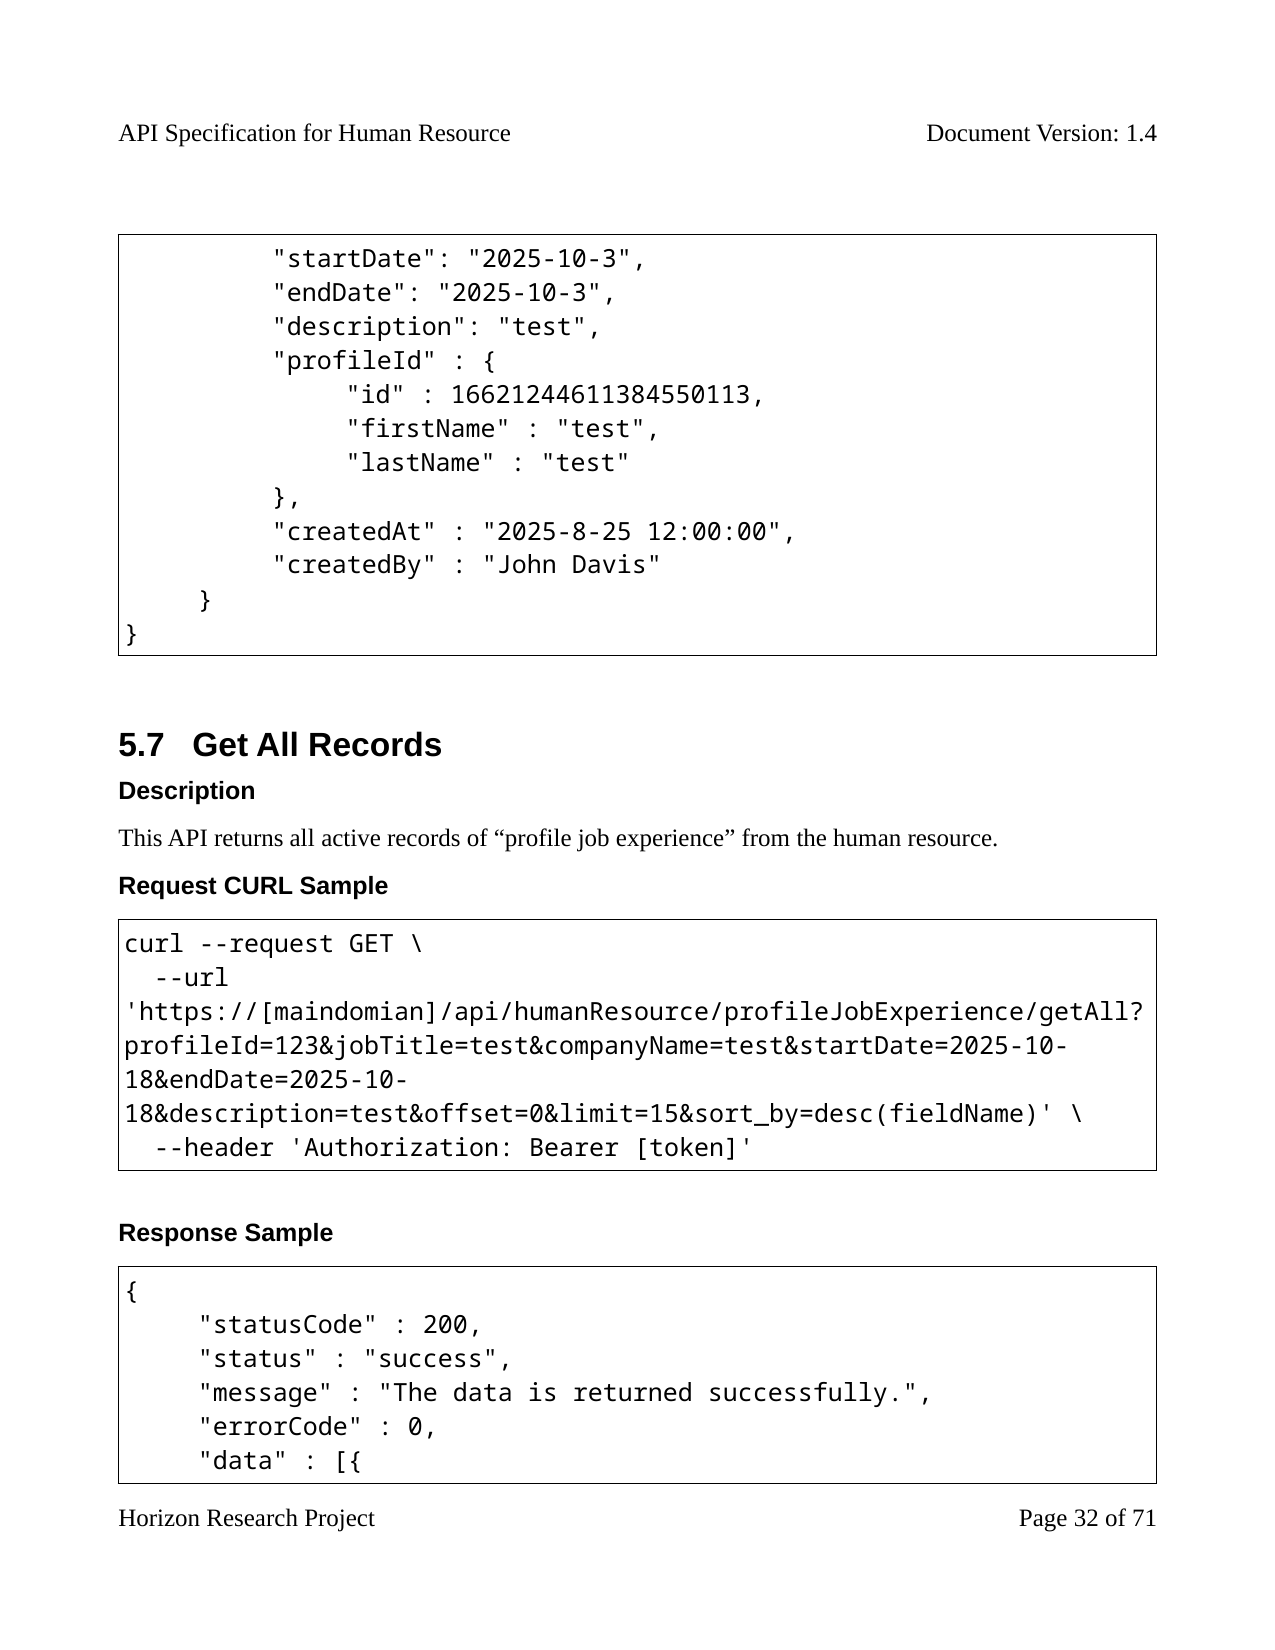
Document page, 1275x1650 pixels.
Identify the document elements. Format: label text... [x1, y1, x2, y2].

table_header "startDate": "2025-10-3", "endDate": "2025-10-3", "description": "test", "profileId" : { "id" : 16621244611384550113, "firstName" : "test", "lastName" : "test" }, "createdAt" : "2025-8-25 12:00:00", "createdBy" : "John Davis" } } [119, 235, 1156, 655]
text This API returns all active records of “profile job experience” from the human resource. [118, 823, 1157, 852]
table_header curl --request GET \ --url 'https://[maindomian]/api/humanResource/profileJobExperience/getAll?profileId=123&jobTitle=test&companyName=test&startDate=2025-10-18&endDate=2025-10-18&description=test&offset=0&limit=15&sort_by=desc(fieldName)' \ --header 'Authorization: Bearer [token]' [119, 920, 1156, 1169]
subtitle Get All Records [118, 724, 1157, 763]
text Response Sample [118, 1218, 1157, 1247]
text Request CURL Sample [118, 871, 1157, 900]
table_header { "statusCode" : 200, "status" : "success", "message" : "The data is returned successfully.", "errorCode" : 0, "data" : [{ [119, 1267, 1156, 1483]
text Description [118, 776, 1157, 804]
